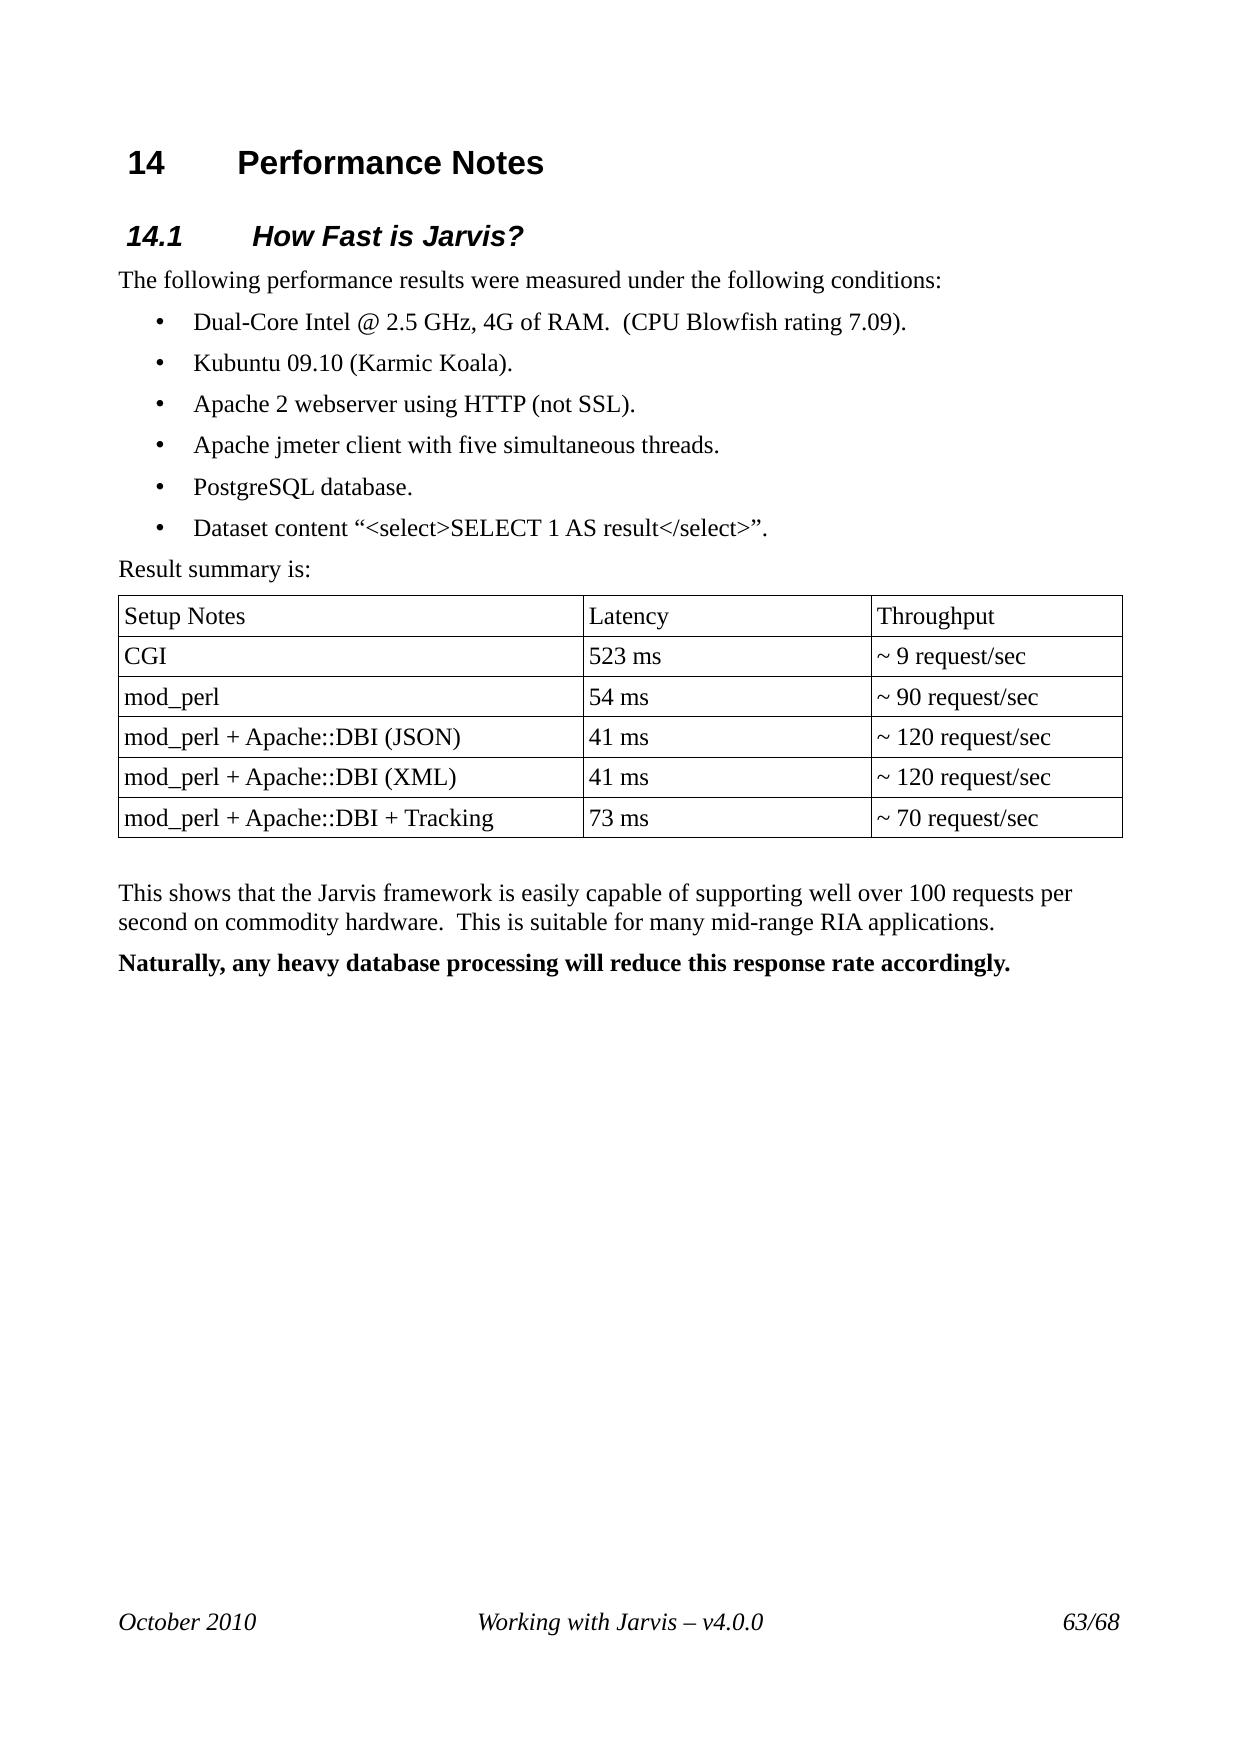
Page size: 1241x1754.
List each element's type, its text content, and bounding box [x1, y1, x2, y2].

table_cell mod_perl + Apache::DBI + Tracking [119, 798, 583, 837]
table_cell mod_perl + Apache::DBI (JSON) [119, 717, 583, 757]
text The following performance results were measured under the following conditions: [118, 265, 1122, 294]
subtitle Performance Notes [118, 143, 1122, 182]
table_cell 523 ms [584, 637, 871, 676]
list Apache 2 webserver using HTTP (not SSL). [156, 389, 1122, 418]
table_cell 73 ms [584, 798, 871, 837]
table_cell ~ 70 request/sec [872, 798, 1122, 837]
table_cell mod_perl [119, 677, 583, 716]
table_cell ~ 120 request/sec [872, 717, 1122, 757]
text This shows that the Jarvis framework is easily capable of supporting well over 100 requests per second on commodity hardware. This is suitable for many mid-range RIA applications. [118, 878, 1122, 936]
list Dual-Core Intel @ 2.5 GHz, 4G of RAM. (CPU Blowfish rating 7.09). [156, 307, 1122, 335]
table_cell CGI [119, 637, 583, 676]
table_cell ~ 9 request/sec [872, 637, 1122, 676]
text Naturally, any heavy database processing will reduce this response rate accordingly. [118, 948, 1122, 977]
table_cell 41 ms [584, 717, 871, 757]
table_cell 41 ms [584, 758, 871, 797]
list Kubuntu 09.10 (Karmic Koala). [156, 348, 1122, 377]
list Dataset content “<select>SELECT 1 AS result</select>”. [156, 513, 1122, 542]
list PostgreSQL database. [156, 472, 1122, 500]
text Result summary is: [118, 554, 1122, 583]
table_header Throughput [872, 596, 1122, 636]
table_header Latency [584, 596, 871, 636]
table_header Setup Notes [119, 596, 583, 636]
subtitle How Fast is Jarvis? [118, 219, 1122, 253]
table_cell 54 ms [584, 677, 871, 716]
table_cell ~ 90 request/sec [872, 677, 1122, 716]
list Apache jmeter client with five simultaneous threads. [156, 430, 1122, 459]
table_cell ~ 120 request/sec [872, 758, 1122, 797]
table_cell mod_perl + Apache::DBI (XML) [119, 758, 583, 797]
